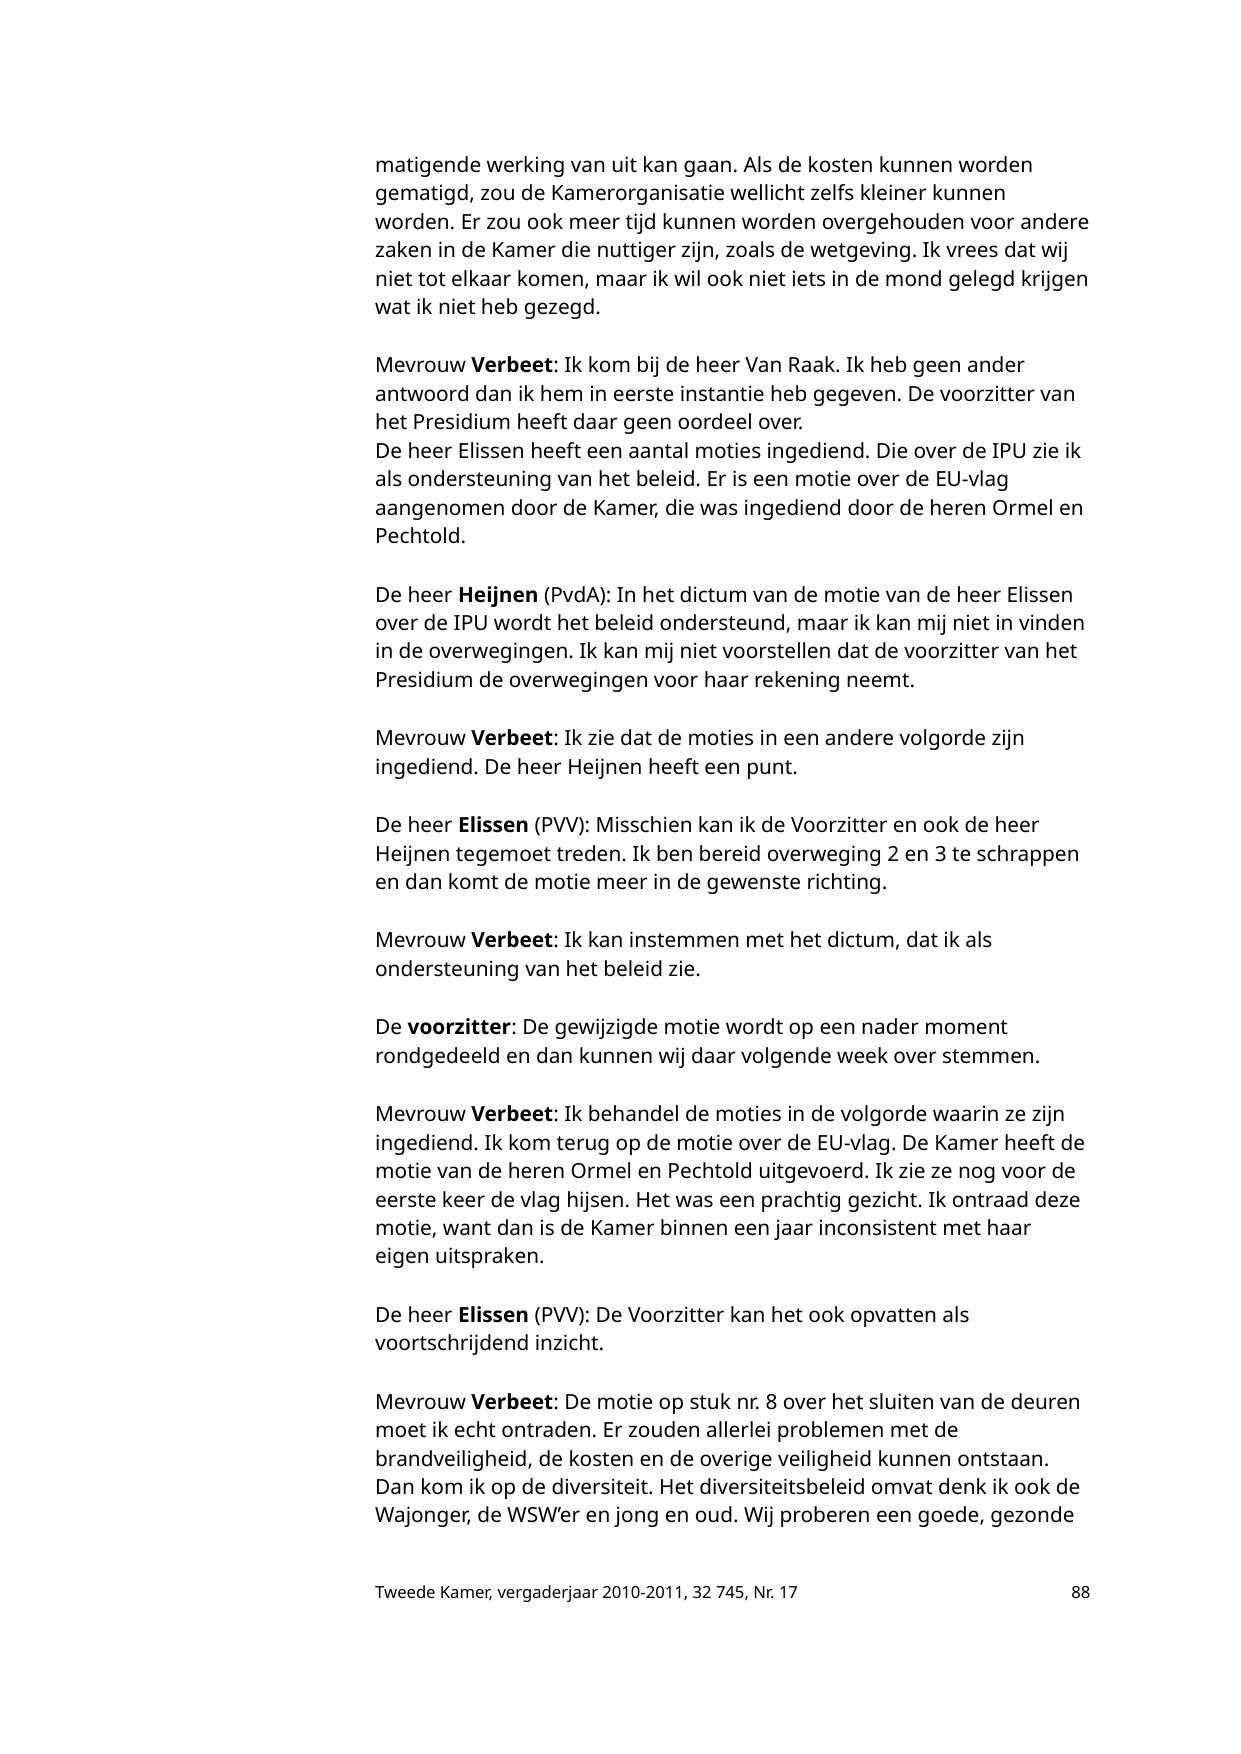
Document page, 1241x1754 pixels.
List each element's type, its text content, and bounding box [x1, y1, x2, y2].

text De voorzitter: De gewijzigde motie wordt op een nader moment rondgedeeld en dan kunnen wij daar volgende week over stemmen. [375, 1012, 1090, 1069]
text Mevrouw Verbeet: Ik kan instemmen met het dictum, dat ik als ondersteuning van het beleid zie. [375, 926, 1090, 982]
text De heer Elissen heeft een aantal moties ingediend. Die over de IPU zie ik als ondersteuning van het beleid. Er is een motie over de EU-vlag aangenomen door de Kamer, die was ingediend door de heren Ormel en Pechtold. [375, 436, 1090, 550]
text Mevrouw Verbeet: Ik kom bij de heer Van Raak. Ik heb geen ander antwoord dan ik hem in eerste instantie heb gegeven. De voorzitter van het Presidium heeft daar geen oordeel over. [375, 351, 1090, 436]
text De heer Elissen (PVV): De Voorzitter kan het ook opvatten als voortschrijdend inzicht. [375, 1300, 1090, 1357]
text De heer Elissen (PVV): Misschien kan ik de Voorzitter en ook de heer Heijnen tegemoet treden. Ik ben bereid overweging 2 en 3 te schrappen en dan komt de motie meer in de gewenste richting. [375, 810, 1090, 896]
text matigende werking van uit kan gaan. Als de kosten kunnen worden gematigd, zou de Kamerorganisatie wellicht zelfs kleiner kunnen worden. Er zou ook meer tijd kunnen worden overgehouden voor andere zaken in de Kamer die nuttiger zijn, zoals de wetgeving. Ik vrees dat wij niet tot elkaar komen, maar ik wil ook niet iets in de mond gelegd krijgen wat ik niet heb gezegd. [375, 150, 1090, 321]
text Mevrouw Verbeet: Ik behandel de moties in de volgorde waarin ze zijn ingediend. Ik kom terug op de motie over de EU-vlag. De Kamer heeft de motie van de heren Ormel en Pechtold uitgevoerd. Ik zie ze nog voor de eerste keer de vlag hijsen. Het was een prachtig gezicht. Ik ontraad deze motie, want dan is de Kamer binnen een jaar inconsistent met haar eigen uitspraken. [375, 1099, 1090, 1270]
text Dan kom ik op de diversiteit. Het diversiteitsbeleid omvat denk ik ook de Wajonger, de WSW’er en jong en oud. Wij proberen een goede, gezonde [375, 1472, 1090, 1529]
text De heer Heijnen (PvdA): In het dictum van de motie van de heer Elissen over de IPU wordt het beleid ondersteund, maar ik kan mij niet in vinden in de overwegingen. Ik kan mij niet voorstellen dat de voorzitter van het Presidium de overwegingen voor haar rekening neemt. [375, 580, 1090, 693]
text Mevrouw Verbeet: Ik zie dat de moties in een andere volgorde zijn ingediend. De heer Heijnen heeft een punt. [375, 723, 1090, 780]
text Mevrouw Verbeet: De motie op stuk nr. 8 over het sluiten van de deuren moet ik echt ontraden. Er zouden allerlei problemen met de brandveiligheid, de kosten en de overige veiligheid kunnen ontstaan. [375, 1387, 1090, 1472]
